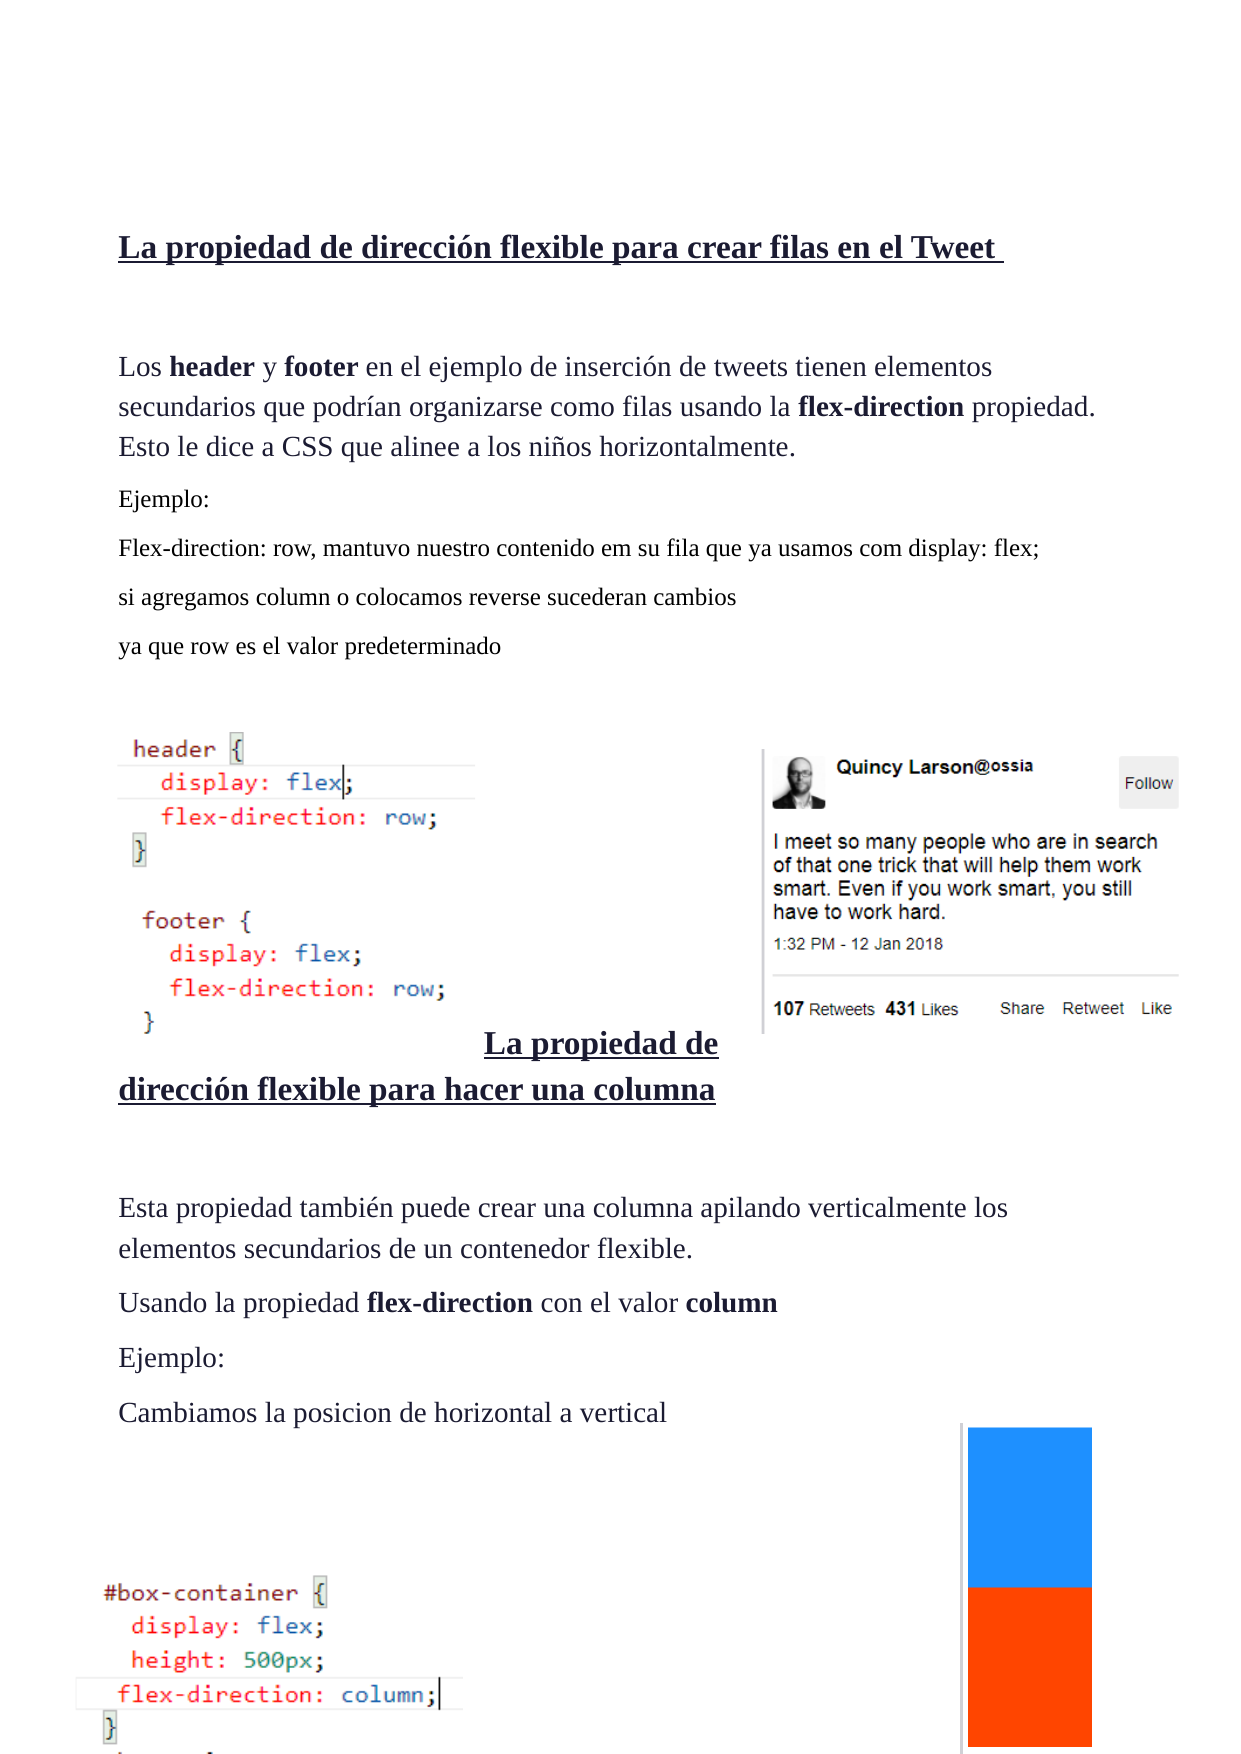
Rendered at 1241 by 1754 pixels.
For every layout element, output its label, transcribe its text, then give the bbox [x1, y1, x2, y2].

text si agregamos column o colocamos reverse sucederan cambios [118, 582, 1122, 611]
text Usando la propiedad flex-direction con el valor column [118, 1286, 1122, 1319]
text ya que row es el valor predeterminado [118, 631, 1122, 660]
picture [761, 749, 1187, 1034]
text Los header y footer en el ejemplo de inserción de tweets tienen elementos secundarios que podrían organizarse como filas usando la flex-direction propiedad. Esto le dice a CSS que alinee a los niños horizontalmente. [118, 349, 1122, 463]
text La propiedad de dirección flexible para crear filas en el Tweet [118, 228, 1122, 266]
picture [75, 1571, 463, 1754]
text Ejemplo: [118, 484, 1122, 513]
text Flex-direction: row, mantuvo nuestro contenido em su fila que ya usamos com display: flex; [118, 533, 1122, 562]
text Esta propiedad también puede crear una columna apilando verticalmente los elementos secundarios de un contenedor flexible. [118, 1191, 1122, 1264]
picture [129, 906, 484, 1045]
text Cambiamos la posicion de horizontal a vertical [118, 1395, 1122, 1429]
picture [959, 1423, 1102, 1754]
text La propiedad de dirección flexible para hacer una columna [118, 1024, 1122, 1108]
text Ejemplo: [118, 1340, 1122, 1374]
picture [117, 732, 476, 872]
